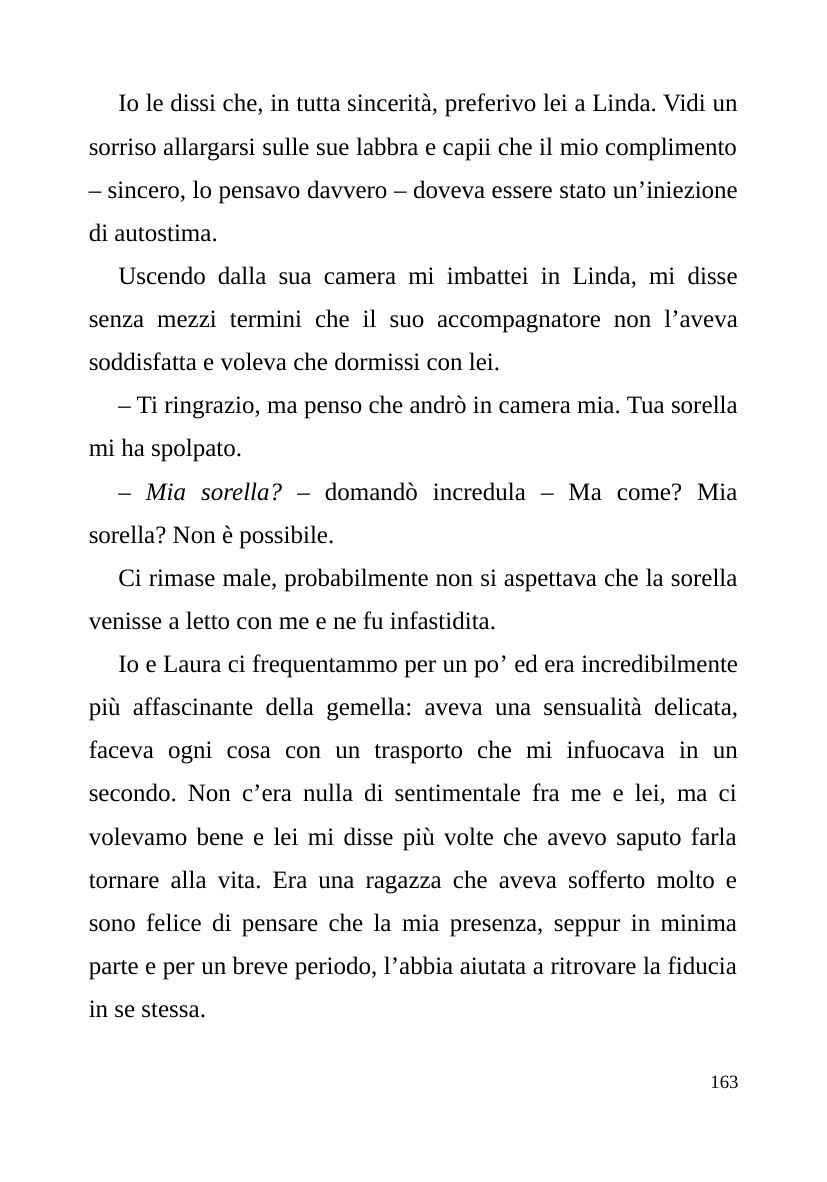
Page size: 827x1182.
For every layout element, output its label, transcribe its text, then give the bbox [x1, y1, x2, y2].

text – Mia sorella? – domandò incredula – Ma come? Mia sorella? Non è possibile. [88, 477, 738, 548]
text Uscendo dalla sua camera mi imbattei in Linda, mi disse senza mezzi termini che il suo accompagnatore non l’aveva soddisfatta e voleva che dormissi con lei. [88, 261, 738, 376]
text Io le dissi che, in tutta sincerità, preferivo lei a Linda. Vidi un sorriso allargarsi sulle sue labbra e capii che il mio complimento – sincero, lo pensavo davvero – doveva essere stato un’iniezione di autostima. [88, 88, 738, 247]
text – Ti ringrazio, ma penso che andrò in camera mia. Tua sorella mi ha spolpato. [88, 390, 738, 462]
text Ci rimase male, probabilmente non si aspettava che la sorella venisse a letto con me e ne fu infastidita. [88, 563, 738, 635]
text Io e Laura ci frequentammo per un po’ ed era incredibilmente più affascinante della gemella: aveva una sensualità delicata, faceva ogni cosa con un trasporto che mi infuocava in un secondo. Non c’era nulla di sentimentale fra me e lei, ma ci volevamo bene e lei mi disse più volte che avevo saputo farla tornare alla vita. Era una ragazza che aveva sofferto molto e sono felice di pensare che la mia presenza, seppur in minima parte e per un breve periodo, l’abbia aiutata a ritrovare la fiducia in se stessa. [88, 649, 738, 1023]
